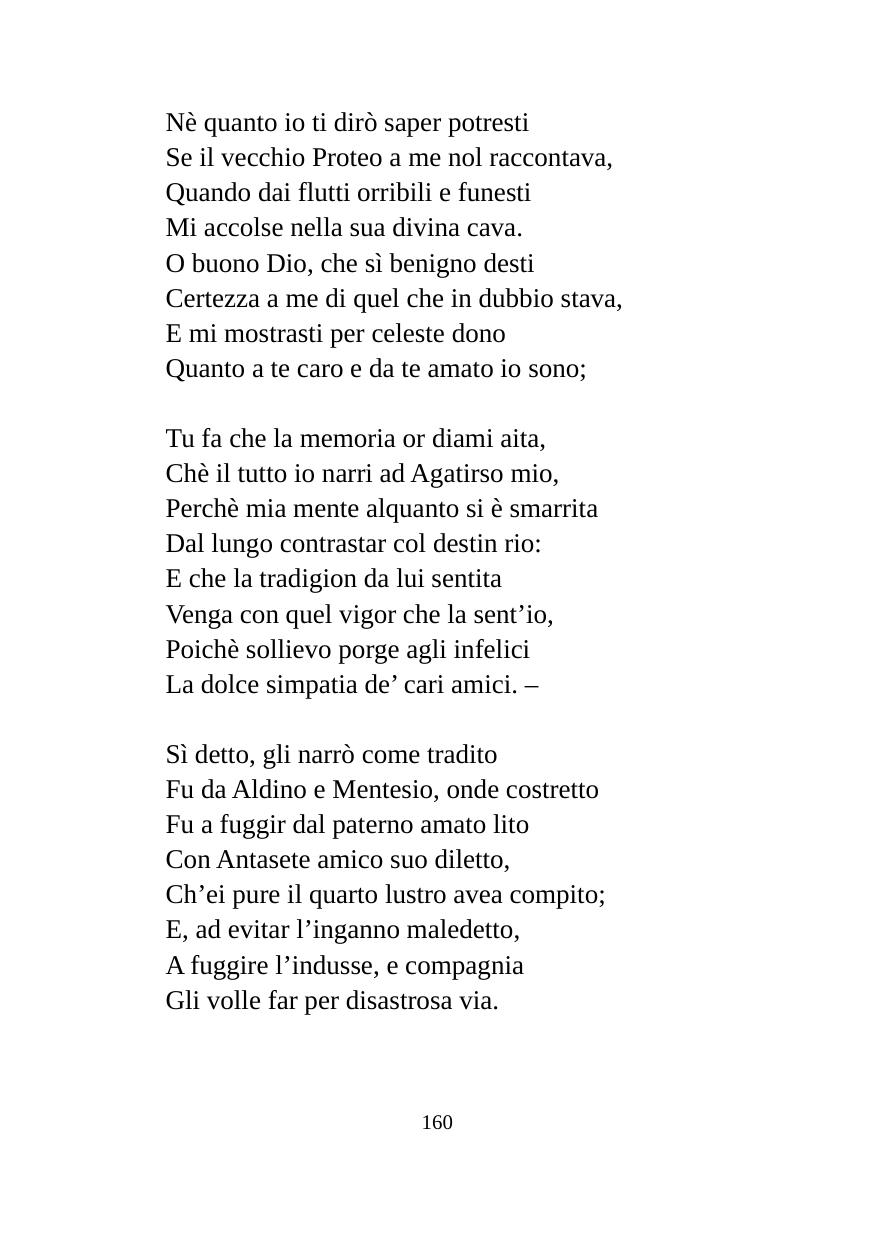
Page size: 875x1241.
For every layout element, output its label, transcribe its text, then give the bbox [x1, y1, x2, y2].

text Certezza a me di quel che in dubbio stava, [165, 282, 768, 313]
text Tu fa che la memoria or diami aita, [165, 422, 768, 453]
text Fu da Aldino e Mentesio, onde costretto [165, 773, 768, 804]
text Sì detto, gli narrò come tradito [165, 738, 768, 769]
text Venga con quel vigor che la sent’io, [165, 598, 768, 629]
text E che la tradigion da lui sentita [165, 563, 768, 594]
text La dolce simpatia de’ cari amici. – [165, 668, 768, 699]
text E mi mostrasti per celeste dono [165, 317, 768, 348]
text Con Antasete amico suo diletto, [165, 843, 768, 874]
text Perchè mia mente alquanto si è smarrita [165, 492, 768, 523]
text Fu a fuggir dal paterno amato lito [165, 808, 768, 839]
text O buono Dio, che sì benigno desti [165, 247, 768, 278]
text Se il vecchio Proteo a me nol raccontava, [165, 141, 768, 172]
text Poichè sollievo porge agli infelici [165, 633, 768, 664]
text Nè quanto io ti dirò saper potresti [165, 106, 768, 137]
text Quanto a te caro e da te amato io sono; [165, 352, 768, 383]
text Mi accolse nella sua divina cava. [165, 212, 768, 243]
text Quando dai flutti orribili e funesti [165, 176, 768, 208]
text A fuggire l’indusse, e compagnia [165, 949, 768, 980]
text E, ad evitar l’inganno maledetto, [165, 914, 768, 945]
text Dal lungo contrastar col destin rio: [165, 527, 768, 559]
text Ch’ei pure il quarto lustro avea compito; [165, 878, 768, 910]
text Gli volle far per disastrosa via. [165, 984, 768, 1015]
text Chè il tutto io narri ad Agatirso mio, [165, 457, 768, 488]
